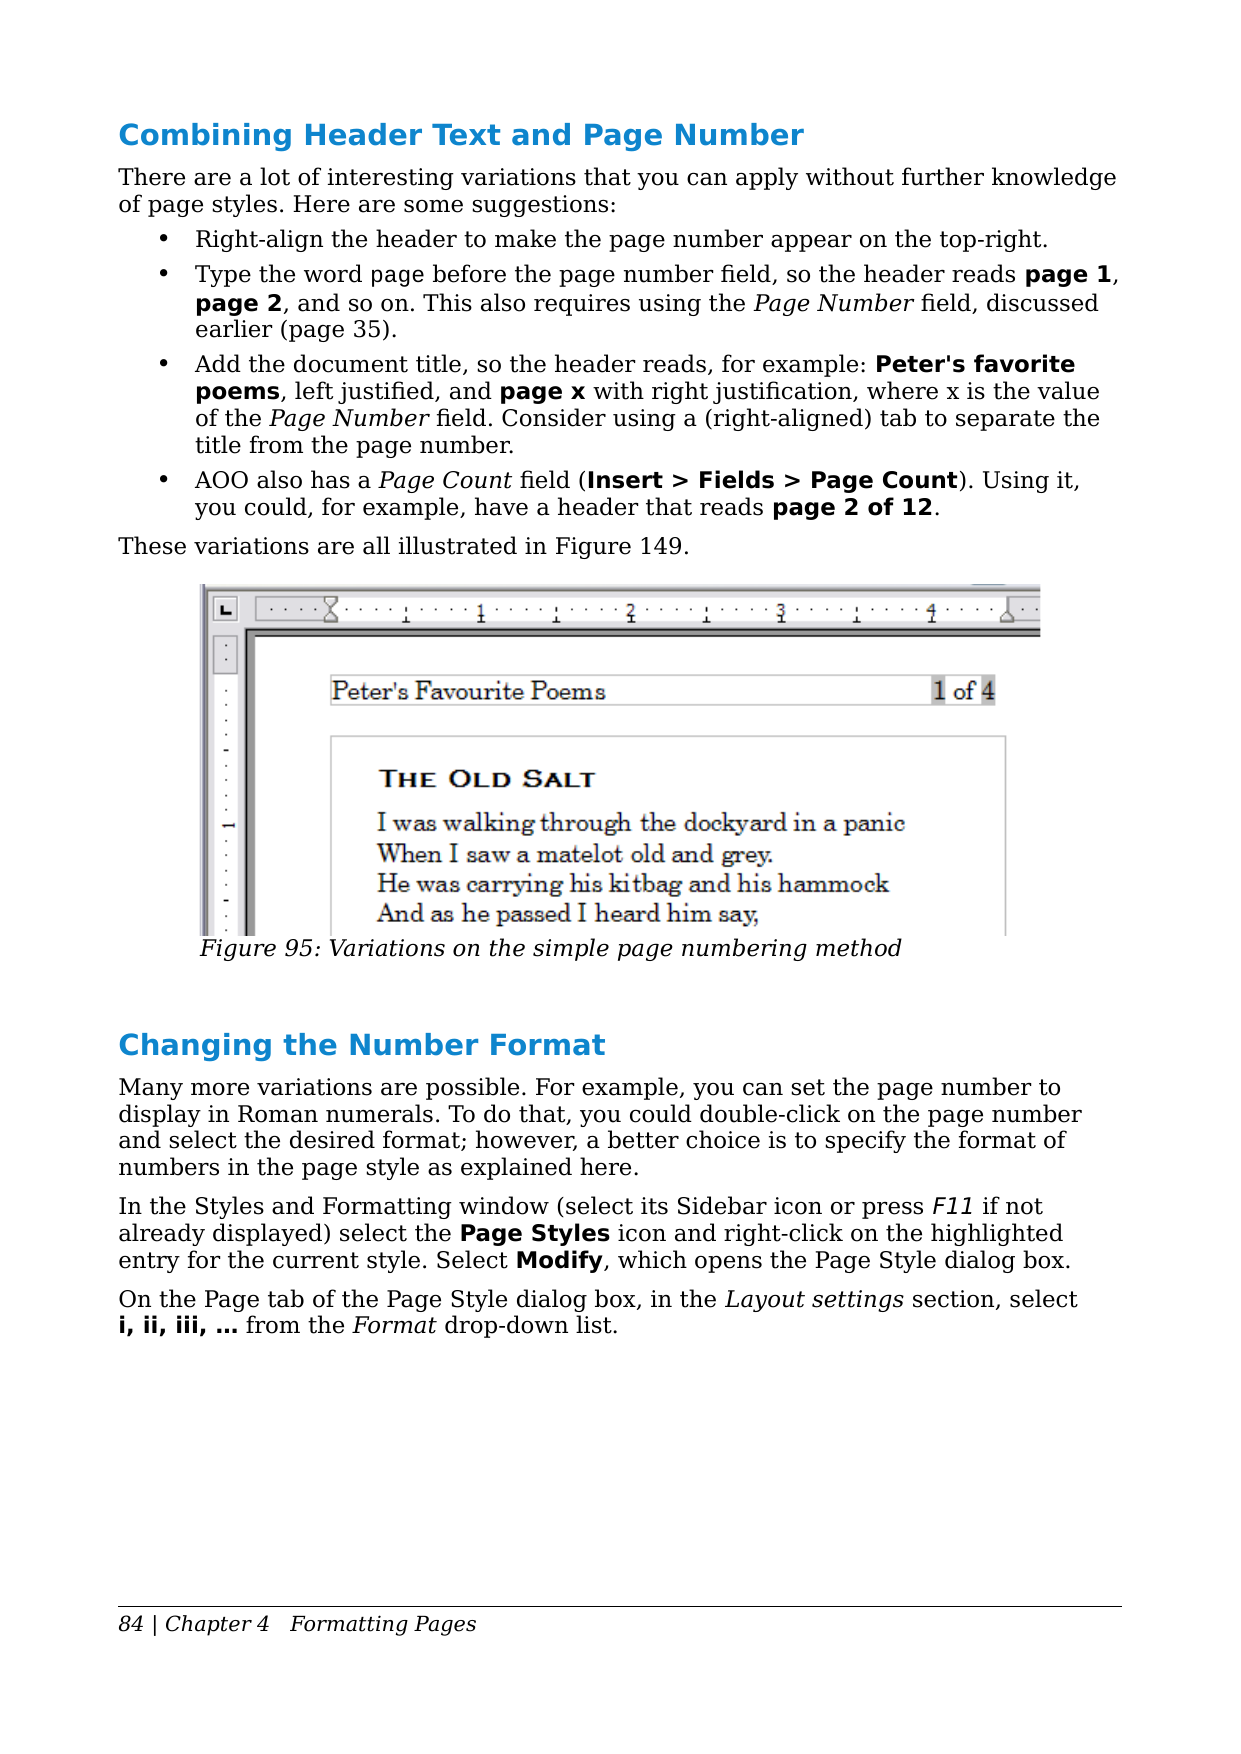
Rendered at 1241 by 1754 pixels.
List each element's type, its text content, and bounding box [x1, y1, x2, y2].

list AOO also has a Page Count field (Insert > Fields > Page Count). Using it, you could, for example, have a header that reads page 2 of 12. [156, 465, 1122, 521]
text Figure 95: Variations on the simple page numbering method [200, 936, 1041, 962]
picture [199, 584, 1041, 936]
text Many more variations are possible. For example, you can set the page number to display in Roman numerals. To do that, you could double-click on the page number and select the desired format; however, a better choice is to specify the format of numbers in the page style as explained here. [118, 1074, 1122, 1181]
text In the Styles and Formatting window (select its Sidebar icon or press F11 if not already displayed) select the Page Styles icon and right-click on the highlighted entry for the current style. Select Modify, which opens the Page Style dialog box. [118, 1193, 1122, 1273]
list There are a lot of interesting variations that you can apply without further knowledge of page styles. Here are some suggestions: [118, 164, 1122, 218]
text These variations are all illustrated in Figure 149. [118, 533, 1122, 560]
subtitle Combining Header Text and Page Number [118, 118, 1122, 152]
list Type the word page before the page number field, so the header reads page 1, page 2, and so on. This also requires using the Page Number field, discussed earlier (page 127). [156, 260, 1122, 343]
subtitle Changing the Number Format [118, 1028, 1122, 1062]
list Right-align the header to make the page number appear on the top-right. [156, 224, 1122, 253]
list Add the document title, so the header reads, for example: Peter's favorite poems, left justified, and page x with right justification, where x is the value of the Page Number field. Consider using a (right-aligned) tab to separate the title from the page number. [156, 349, 1122, 458]
text On the Page tab of the Page Style dialog box, in the Layout settings section, select i, ii, iii, … from the Format drop-down list. [118, 1286, 1122, 1339]
